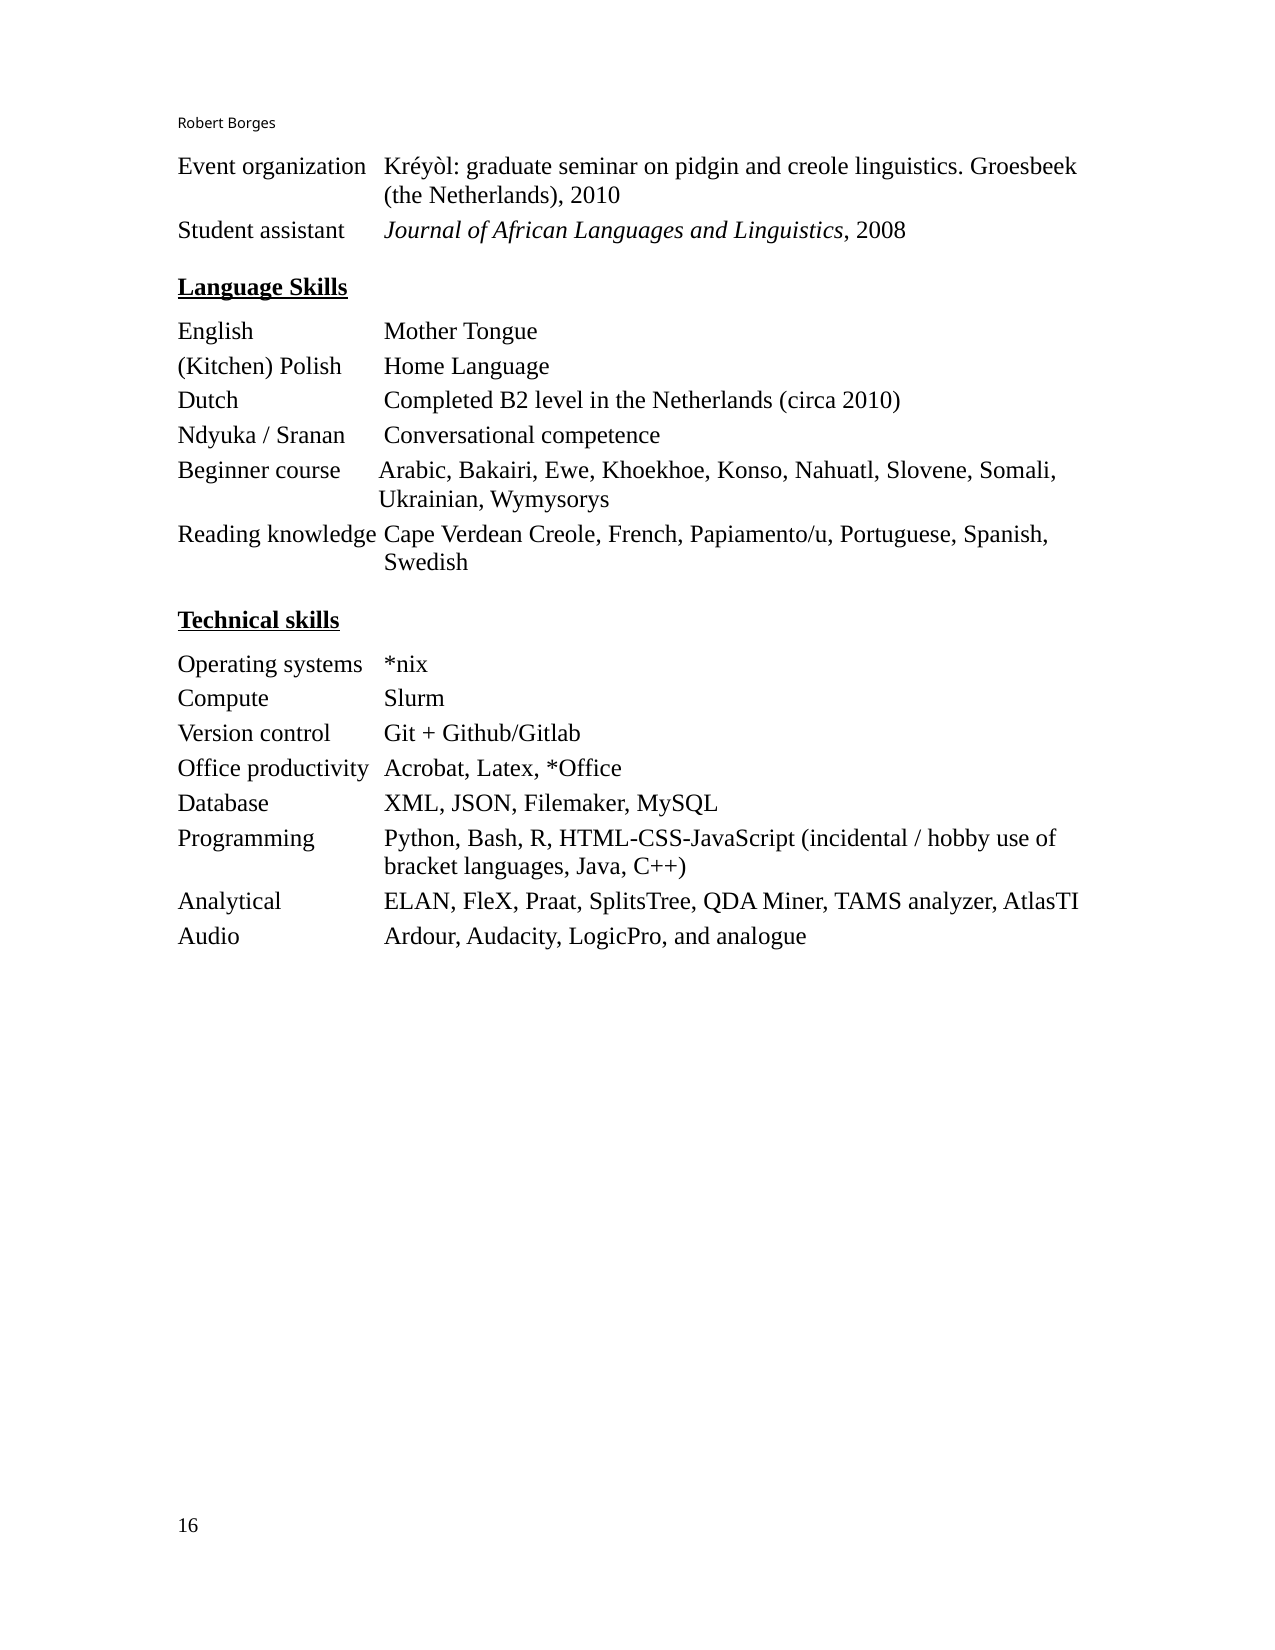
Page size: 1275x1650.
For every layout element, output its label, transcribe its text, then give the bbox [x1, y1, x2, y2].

text Dutch Completed B2 level in the Netherlands (circa 2010) [177, 386, 1098, 414]
text Database XML, JSON, Filemaker, MySQL [177, 788, 1098, 817]
text English Mother Tongue [177, 316, 1098, 345]
text Student assistant Journal of African Languages and Linguistics, 2008 [177, 215, 1098, 243]
text (Kitchen) Polish Home Language [177, 351, 1098, 379]
text Ndyuka / Sranan Conversational competence [177, 420, 1098, 449]
text Operating systems *nix [177, 649, 1098, 677]
text Version control Git + Github/Gitlab [177, 718, 1098, 747]
text Technical skills [177, 605, 1098, 634]
text Analytical ELAN, FleX, Praat, SplitsTree, QDA Miner, TAMS analyzer, AtlasTI [177, 886, 1098, 915]
text Office productivity Acrobat, Latex, *Office [177, 753, 1098, 782]
text Reading knowledge Cape Verdean Creole, French, Papiamento/u, Portuguese, Spanish, Swedish [177, 519, 1098, 576]
text Beginner course Arabic, Bakairi, Ewe, Khoekhoe, Konso, Nahuatl, Slovene, Somali, Ukrainian, Wymysorys [177, 455, 1098, 513]
text Programming Python, Bash, R, HTML-CSS-JavaScript (incidental / hobby use of bracket languages, Java, C++) [177, 823, 1098, 880]
text Language Skills [177, 272, 1098, 301]
text Event organization Kréyòl: graduate seminar on pidgin and creole linguistics. Groesbeek (the Netherlands), 2010 [177, 151, 1098, 209]
text Audio Ardour, Audacity, LogicPro, and analogue [177, 921, 1098, 950]
text Compute Slurm [177, 683, 1098, 712]
